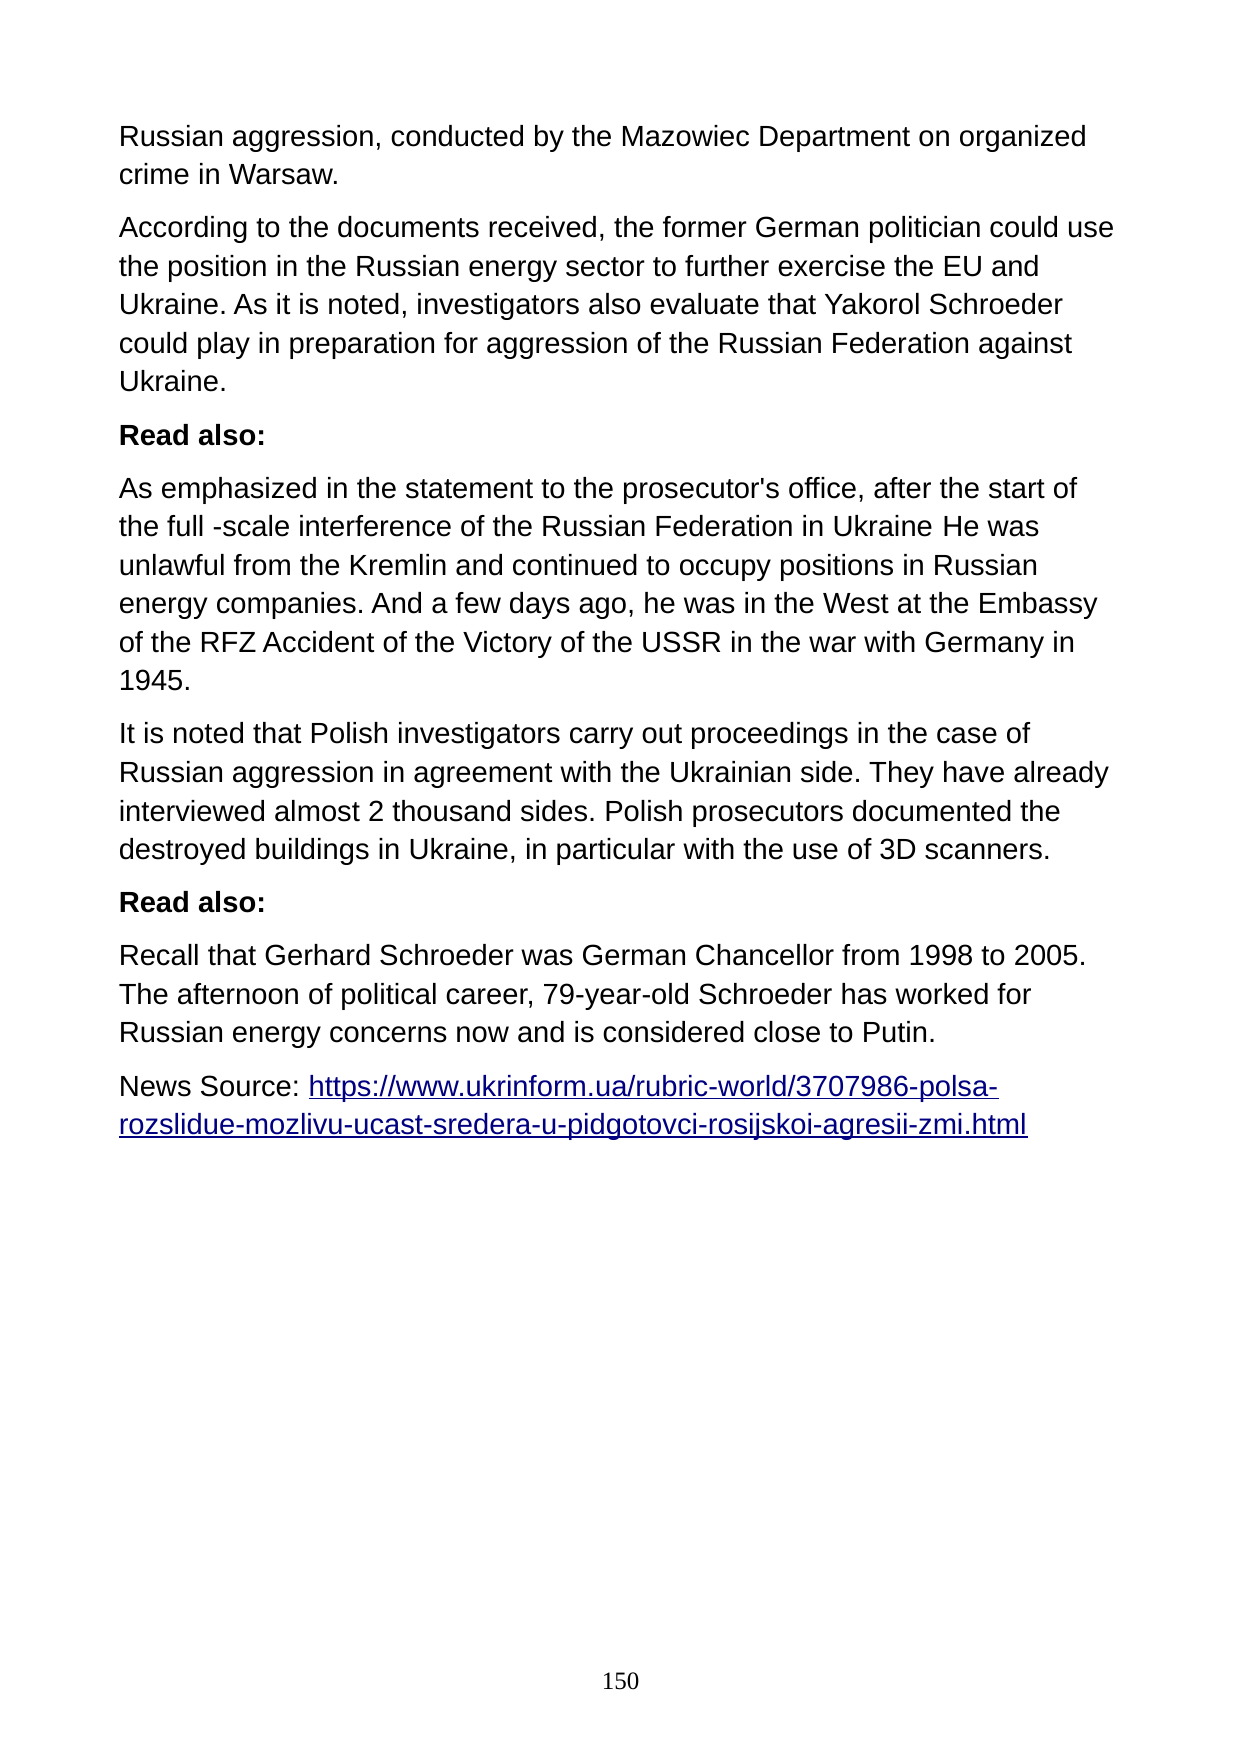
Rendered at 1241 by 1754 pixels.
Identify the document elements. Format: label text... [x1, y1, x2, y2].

text As emphasized in the statement to the prosecutor's office, after the start of the full -scale interference of the Russian Federation in Ukraine He was unlawful from the Kremlin and continued to occupy positions in Russian energy companies. And a few days ago, he was in the West at the Embassy of the RFZ Accident of the Victory of the USSR in the war with Germany in 1945. [118, 471, 1122, 697]
text Read also: [118, 417, 1122, 451]
text Recall that Gerhard Schroeder was German Chancellor from 1998 to 2005. The afternoon of political career, 79-year-old Schroeder has worked for Russian energy concerns now and is considered close to Putin. [118, 938, 1122, 1049]
text Read also: [118, 885, 1122, 919]
text It is noted that Polish investigators carry out proceedings in the case of Russian aggression in agreement with the Ukrainian side. They have already interviewed almost 2 thousand sides. Polish prosecutors documented the destroyed buildings in Ukraine, in particular with the use of 3D scanners. [118, 716, 1122, 866]
text Russian aggression, conducted by the Mazowiec Department on organized crime in Warsaw. [118, 118, 1122, 191]
text According to the documents received, the former German politician could use the position in the Russian energy sector to further exercise the EU and Ukraine. As it is noted, investigators also evaluate that Yakorol Schroeder could play in preparation for aggression of the Russian Federation against Ukraine. [118, 210, 1122, 398]
text News Source: https://www.ukrinform.ua/rubric-world/3707986-polsa-rozslidue-mozlivu-ucast-sredera-u-pidgotovci-rosijskoi-agresii-zmi.html [118, 1068, 1122, 1141]
